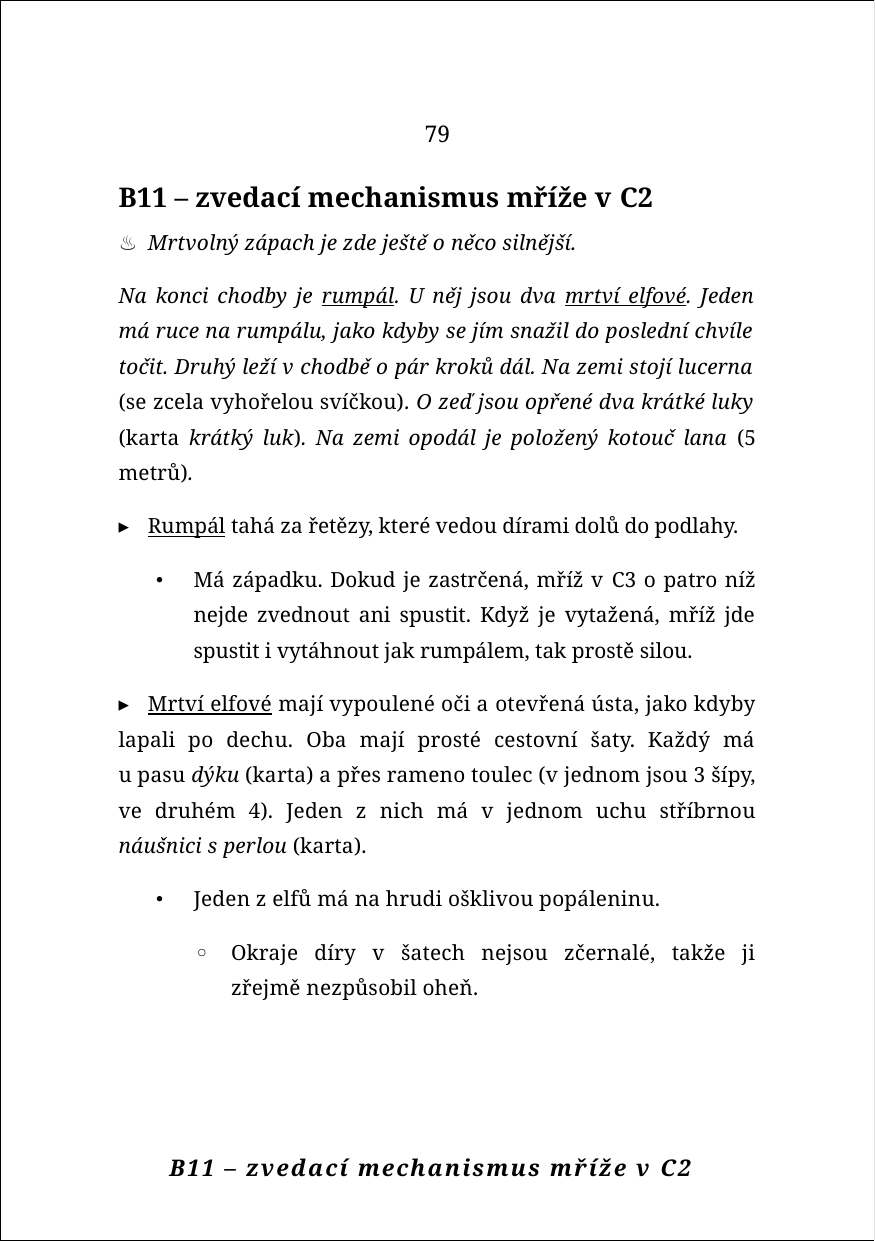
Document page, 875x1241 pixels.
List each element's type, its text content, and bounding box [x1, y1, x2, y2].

list Má západku. Dokud je zastrčená, mříž v⁠ C3 o⁠ patro níž nejde zvednout ani spustit. Když je vytažená, mříž jde spustit i⁠ vytáhnout jak rumpálem, tak prostě silou. [156, 565, 756, 664]
subtitle B11 – zvedací mechanismus mříže v⁠ C2 [118, 179, 756, 216]
text Na konci chodby je rumpál. U⁠ něj jsou dva mrtví elfové. Jeden má ruce na rumpálu, jako kdyby se jím snažil do poslední chvíle točit. Druhý leží v⁠ chodbě o⁠ pár kroků dál. Na zemi stojí lucerna (se zcela vyhořelou svíčkou). O⁠ zeď jsou opřené dva krátké luky (karta krátký luk). Na zemi opodál je položený kotouč lana (5 metrů). [118, 281, 756, 487]
list Jeden z⁠ elfů má na hrudi ošklivou popáleninu. [156, 884, 756, 913]
list Okraje díry v⁠ šatech nejsou zčernalé, takže ji zřejmě nezpůsobil oheň. [193, 938, 756, 1002]
text ♨ Mrtvolný zápach je zde ještě o⁠ něco silnější. [118, 228, 756, 256]
text ▸ Rumpál tahá za řetězy, které vedou dírami dolů do podlahy. [118, 512, 756, 540]
text ▸ Mrtví elfové mají vypoulené oči a⁠ otevřená ústa, jako kdyby lapali po dechu. Oba mají prosté cestovní šaty. Každý má u⁠ pasu dýku (karta) a⁠ přes rameno toulec (v⁠ jednom jsou 3 šípy, ve druhém 4). Jeden z⁠ nich má v⁠ jednom uchu stříbrnou náušnici s⁠ perlou (karta). [118, 689, 756, 860]
